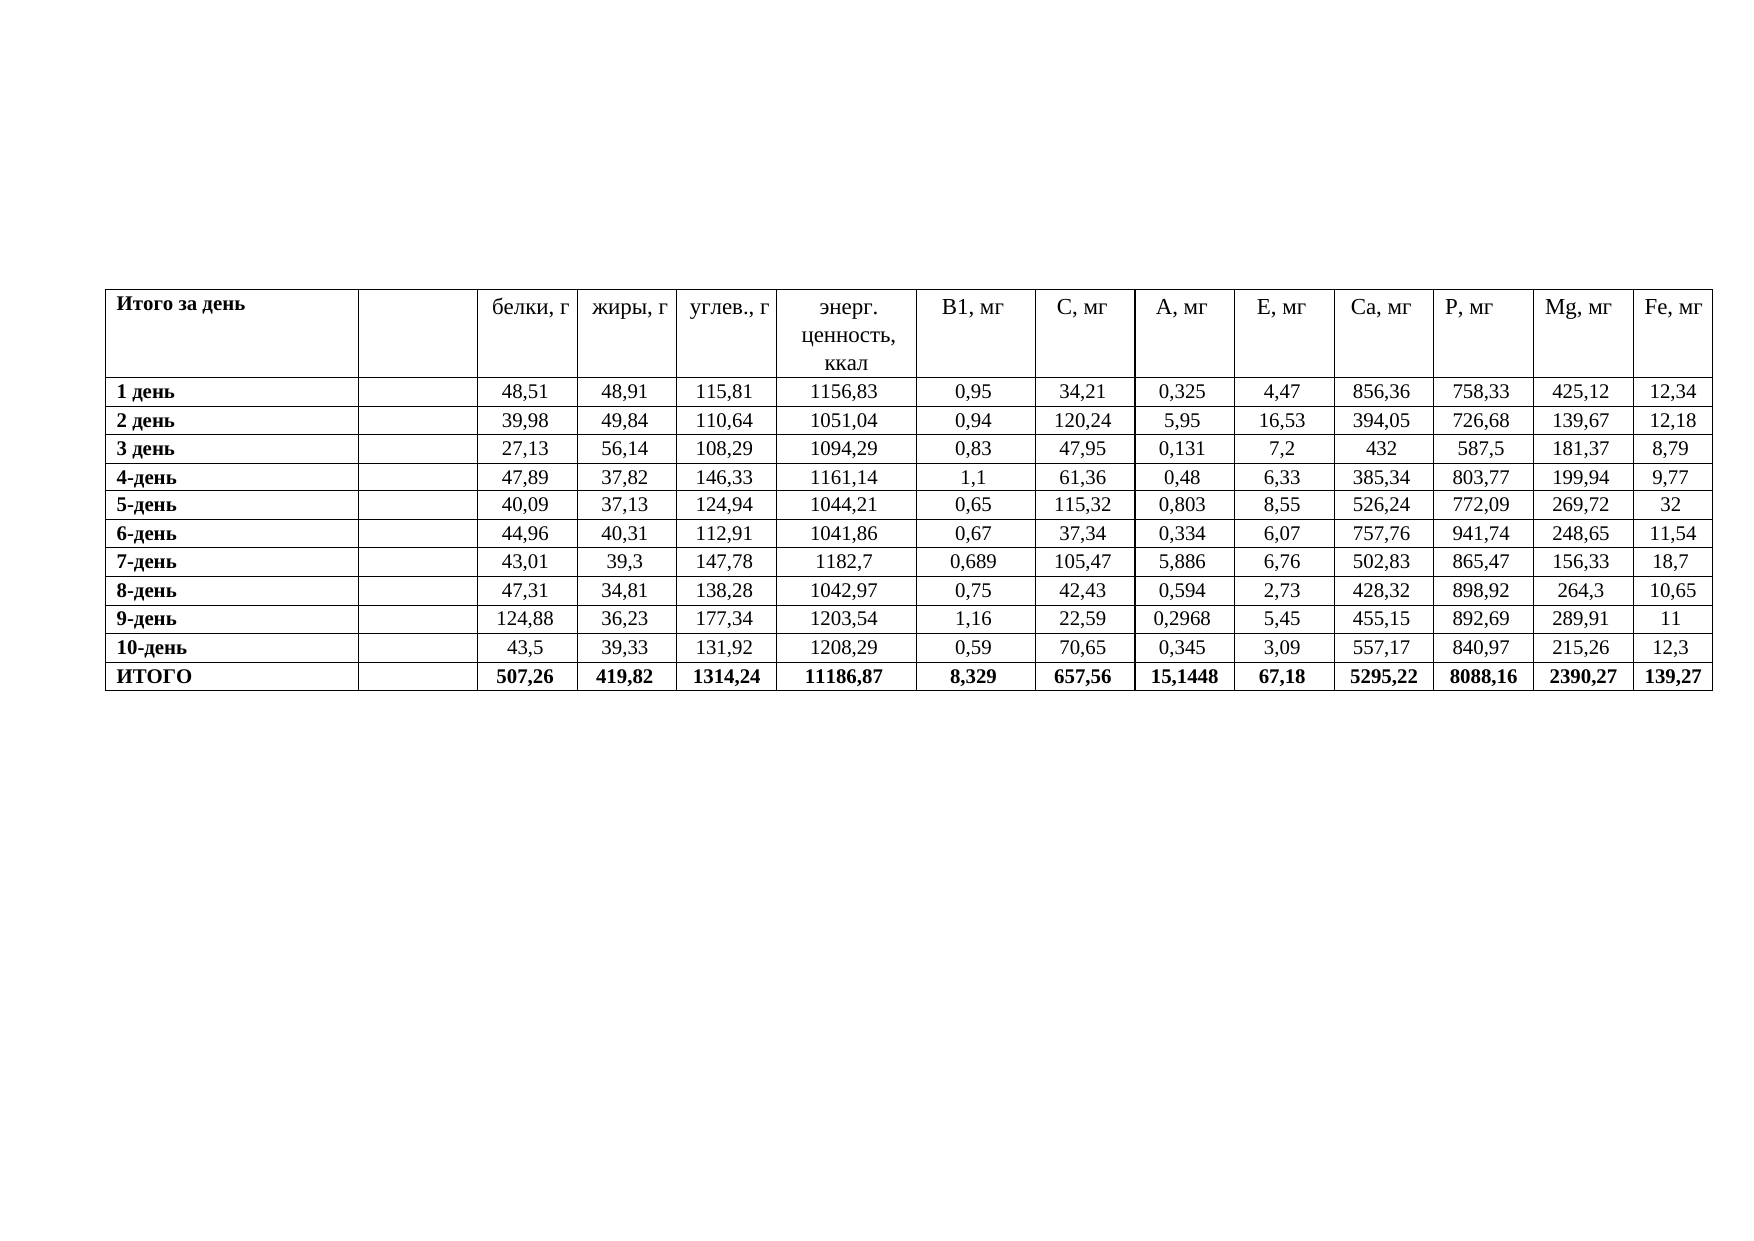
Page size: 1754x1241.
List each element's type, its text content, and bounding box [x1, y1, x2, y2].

table_cell 432 [1335, 435, 1433, 463]
table_cell 1042,97 [777, 577, 916, 604]
table_header [359, 290, 477, 377]
table_cell 124,88 [478, 606, 577, 633]
table_cell ИТОГО [106, 663, 358, 690]
table_cell 18,7 [1634, 548, 1712, 576]
table_cell 4-день [106, 464, 358, 490]
table_cell 40,09 [478, 491, 577, 519]
table_cell 48,91 [578, 378, 676, 406]
table_cell 37,82 [578, 464, 676, 490]
table_header углев., г [677, 290, 776, 377]
table_cell 0,345 [1136, 634, 1234, 662]
table_cell 40,31 [578, 520, 676, 547]
table_header Fe, мг [1634, 290, 1712, 377]
table_cell 12,34 [1634, 378, 1712, 406]
table_cell 56,14 [578, 435, 676, 463]
table_header Итого за день [106, 290, 358, 377]
table_header жиры, г [578, 290, 676, 377]
table_cell 3 день [106, 435, 358, 463]
table_header белки, г [478, 290, 577, 377]
table_cell 0,67 [917, 520, 1035, 547]
table_cell 1203,54 [777, 606, 916, 633]
table_cell 0,325 [1136, 378, 1234, 406]
table_cell 1,16 [917, 606, 1035, 633]
table_header Са, мг [1335, 290, 1433, 377]
table_cell 1,1 [917, 464, 1035, 490]
table_cell 0,95 [917, 378, 1035, 406]
table_cell 557,17 [1335, 634, 1433, 662]
table_cell 5,886 [1136, 548, 1234, 576]
table_cell 47,31 [478, 577, 577, 604]
table_cell 10,65 [1634, 577, 1712, 604]
table_cell 15,1448 [1136, 663, 1234, 690]
table_cell 47,95 [1036, 435, 1134, 463]
table_cell 0,131 [1136, 435, 1234, 463]
table_cell 803,77 [1434, 464, 1533, 490]
table_cell 112,91 [677, 520, 776, 547]
table_cell 865,47 [1434, 548, 1533, 576]
table_cell 4,47 [1235, 378, 1334, 406]
table_cell 898,92 [1434, 577, 1533, 604]
table_cell 5,95 [1136, 407, 1234, 434]
table_cell 840,97 [1434, 634, 1533, 662]
table_cell [359, 606, 477, 633]
table_cell 8,79 [1634, 435, 1712, 463]
table_cell 156,33 [1534, 548, 1633, 576]
table_cell [359, 407, 477, 434]
table_cell 8,55 [1235, 491, 1334, 519]
table_cell 0,75 [917, 577, 1035, 604]
table_cell 526,24 [1335, 491, 1433, 519]
table_cell 892,69 [1434, 606, 1533, 633]
table_cell 394,05 [1335, 407, 1433, 434]
table_cell 34,81 [578, 577, 676, 604]
table_cell 36,23 [578, 606, 676, 633]
table_cell 1041,86 [777, 520, 916, 547]
table_cell 1094,29 [777, 435, 916, 463]
table_cell 146,33 [677, 464, 776, 490]
table_cell 43,5 [478, 634, 577, 662]
table_cell 105,47 [1036, 548, 1134, 576]
table_cell 6,33 [1235, 464, 1334, 490]
table_cell 6-день [106, 520, 358, 547]
table_cell 726,68 [1434, 407, 1533, 434]
table_header энерг. ценность, ккал [777, 290, 916, 377]
table_cell 11186,87 [777, 663, 916, 690]
table_cell 49,84 [578, 407, 676, 434]
table_cell 657,56 [1036, 663, 1134, 690]
table_cell [359, 464, 477, 490]
table_cell 3,09 [1235, 634, 1334, 662]
table_header Е, мг [1235, 290, 1334, 377]
table_cell 9-день [106, 606, 358, 633]
table_header Мg, мг [1534, 290, 1633, 377]
table_cell 6,76 [1235, 548, 1334, 576]
table_cell 5295,22 [1335, 663, 1433, 690]
table_cell 39,33 [578, 634, 676, 662]
table_header С, мг [1036, 290, 1134, 377]
table_cell 2390,27 [1534, 663, 1633, 690]
table_cell 1182,7 [777, 548, 916, 576]
table_cell 47,89 [478, 464, 577, 490]
table_cell 1161,14 [777, 464, 916, 490]
table_cell [359, 435, 477, 463]
table_cell 856,36 [1335, 378, 1433, 406]
table_cell 1156,83 [777, 378, 916, 406]
table_cell 11,54 [1634, 520, 1712, 547]
table_cell 10-день [106, 634, 358, 662]
table_cell 757,76 [1335, 520, 1433, 547]
table_cell 502,83 [1335, 548, 1433, 576]
table_cell 139,27 [1634, 663, 1712, 690]
table_cell 34,21 [1036, 378, 1134, 406]
table_cell 37,13 [578, 491, 676, 519]
table_cell 39,98 [478, 407, 577, 434]
table_cell 385,34 [1335, 464, 1433, 490]
table_cell 8,329 [917, 663, 1035, 690]
table_cell 425,12 [1534, 378, 1633, 406]
table_cell 772,09 [1434, 491, 1533, 519]
table_cell 587,5 [1434, 435, 1533, 463]
table_cell 0,594 [1136, 577, 1234, 604]
table_cell 67,18 [1235, 663, 1334, 690]
table_cell [359, 663, 477, 690]
table_cell 455,15 [1335, 606, 1433, 633]
table_cell [359, 378, 477, 406]
table_cell 758,33 [1434, 378, 1533, 406]
table_cell 1044,21 [777, 491, 916, 519]
table_cell 11 [1634, 606, 1712, 633]
table_cell [359, 491, 477, 519]
table_cell 70,65 [1036, 634, 1134, 662]
table_cell 1051,04 [777, 407, 916, 434]
table_header Р, мг [1434, 290, 1533, 377]
table_cell 0,48 [1136, 464, 1234, 490]
table_cell 42,43 [1036, 577, 1134, 604]
table_cell 16,53 [1235, 407, 1334, 434]
table_cell 131,92 [677, 634, 776, 662]
table_cell 215,26 [1534, 634, 1633, 662]
table_cell 39,3 [578, 548, 676, 576]
table_cell 115,32 [1036, 491, 1134, 519]
table_cell [359, 520, 477, 547]
table_cell 0,83 [917, 435, 1035, 463]
table_cell 27,13 [478, 435, 577, 463]
table_cell 139,67 [1534, 407, 1633, 434]
table_cell 1208,29 [777, 634, 916, 662]
table_cell 5-день [106, 491, 358, 519]
table_cell 289,91 [1534, 606, 1633, 633]
table_cell 147,78 [677, 548, 776, 576]
table_cell 0,803 [1136, 491, 1234, 519]
table_cell 6,07 [1235, 520, 1334, 547]
table_cell 0,2968 [1136, 606, 1234, 633]
table_cell 507,26 [478, 663, 577, 690]
table_cell 9,77 [1634, 464, 1712, 490]
table_cell 1 день [106, 378, 358, 406]
table_header А, мг [1136, 290, 1234, 377]
table_cell 12,3 [1634, 634, 1712, 662]
table_cell 7,2 [1235, 435, 1334, 463]
table_cell 44,96 [478, 520, 577, 547]
table_cell 8-день [106, 577, 358, 604]
table_cell [359, 548, 477, 576]
table_cell 269,72 [1534, 491, 1633, 519]
table_cell 48,51 [478, 378, 577, 406]
table_cell 0,334 [1136, 520, 1234, 547]
table_cell 124,94 [677, 491, 776, 519]
table_cell [359, 634, 477, 662]
table_cell 177,34 [677, 606, 776, 633]
table_cell 2 день [106, 407, 358, 434]
table_cell 108,29 [677, 435, 776, 463]
table_header В1, мг [917, 290, 1035, 377]
table_cell 22,59 [1036, 606, 1134, 633]
table_cell 120,24 [1036, 407, 1134, 434]
table_cell 248,65 [1534, 520, 1633, 547]
table_cell 7-день [106, 548, 358, 576]
table_cell 419,82 [578, 663, 676, 690]
table_cell 0,65 [917, 491, 1035, 519]
table_cell 12,18 [1634, 407, 1712, 434]
table_cell 2,73 [1235, 577, 1334, 604]
table_cell 428,32 [1335, 577, 1433, 604]
table_cell 32 [1634, 491, 1712, 519]
table_cell 43,01 [478, 548, 577, 576]
table_cell 138,28 [677, 577, 776, 604]
table_cell 264,3 [1534, 577, 1633, 604]
table_cell 61,36 [1036, 464, 1134, 490]
table_cell 1314,24 [677, 663, 776, 690]
table_cell 941,74 [1434, 520, 1533, 547]
table_cell 37,34 [1036, 520, 1134, 547]
table_cell 115,81 [677, 378, 776, 406]
table_cell 181,37 [1534, 435, 1633, 463]
table_cell [359, 577, 477, 604]
table_cell 0,59 [917, 634, 1035, 662]
table_cell 0,689 [917, 548, 1035, 576]
table_cell 5,45 [1235, 606, 1334, 633]
table_cell 8088,16 [1434, 663, 1533, 690]
table_cell 110,64 [677, 407, 776, 434]
table_cell 199,94 [1534, 464, 1633, 490]
table_cell 0,94 [917, 407, 1035, 434]
